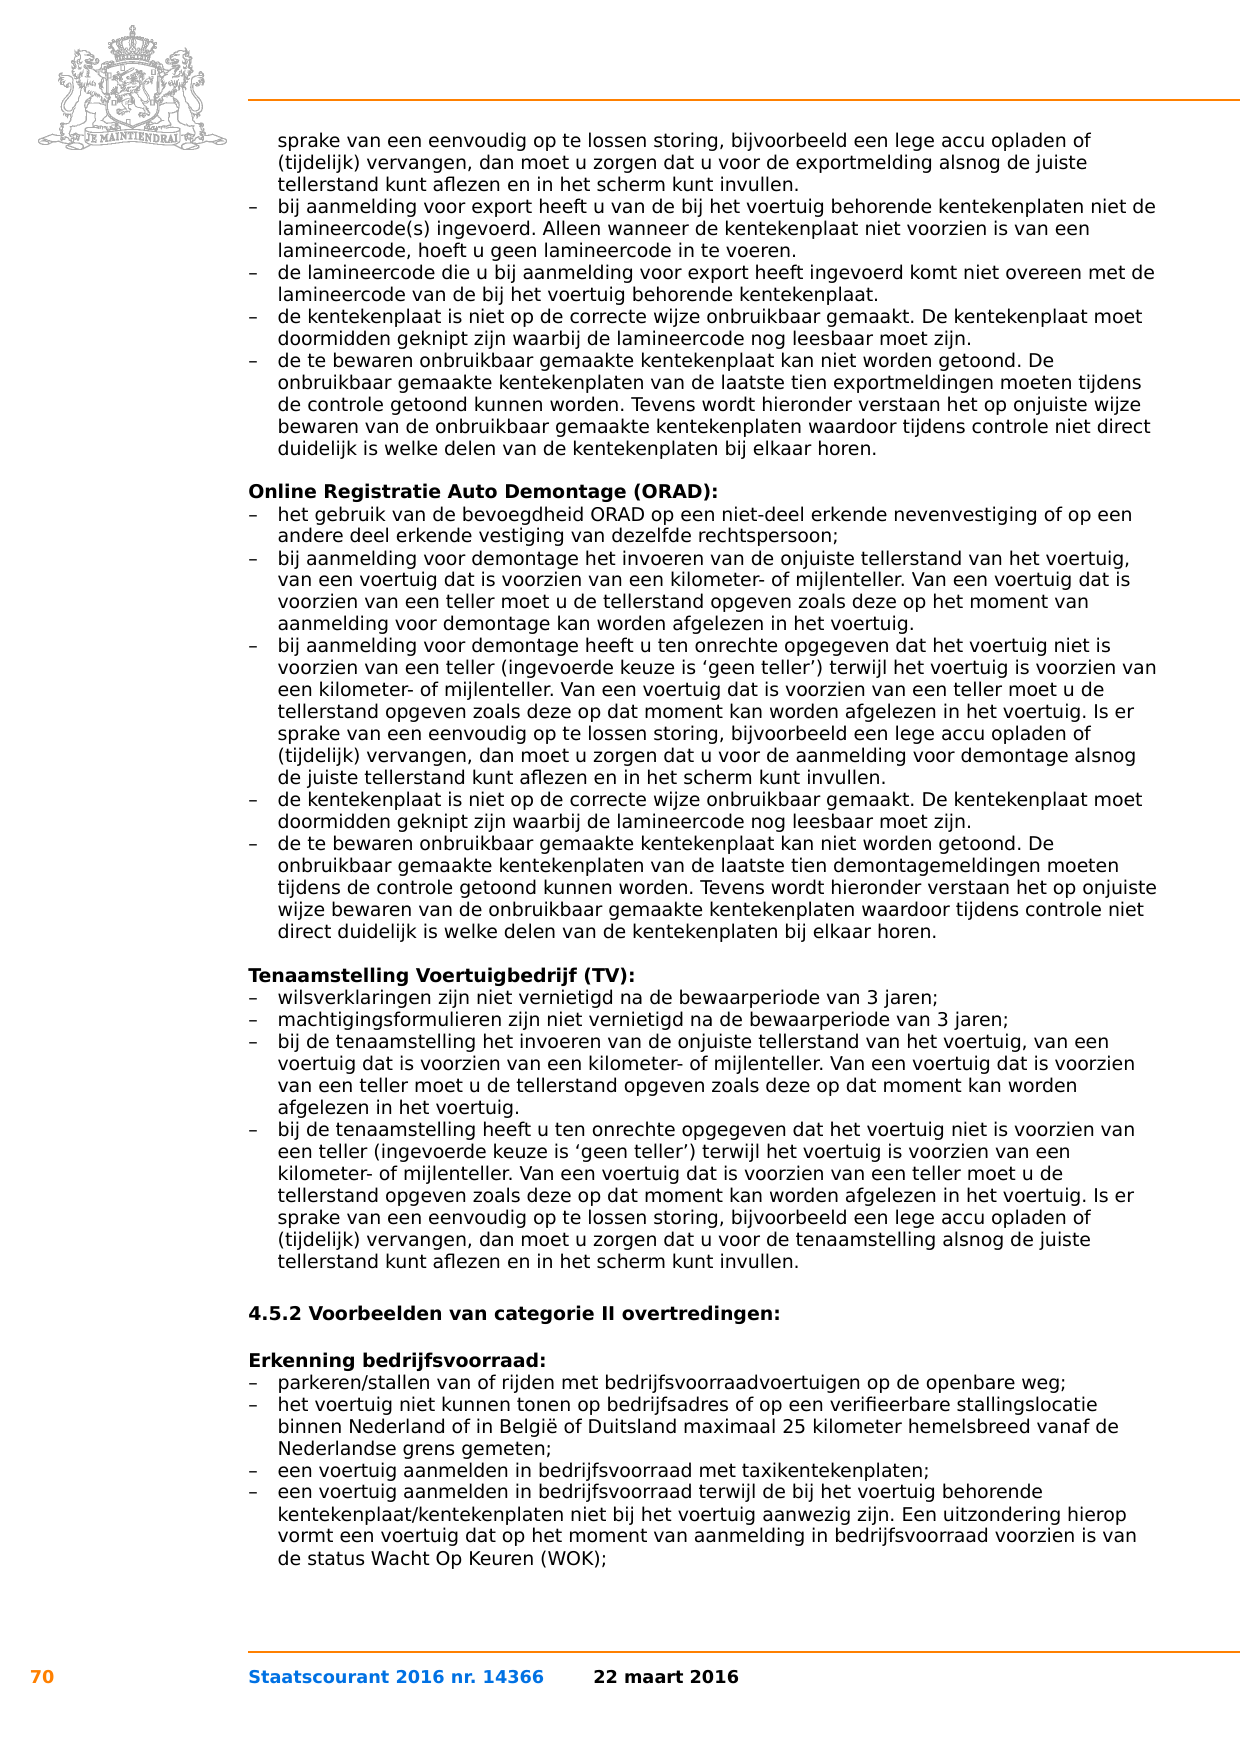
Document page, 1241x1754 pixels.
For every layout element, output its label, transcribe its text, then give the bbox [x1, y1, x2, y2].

text – de lamineercode die u bij aanmelding voor export heeft ingevoerd komt niet overeen met de lamineercode van de bij het voertuig behorende kentekenplaat. [248, 262, 1163, 306]
subtitle 4.5.2 Voorbeelden van categorie II overtredingen: [248, 1303, 1163, 1324]
text – een voertuig aanmelden in bedrijfsvoorraad met taxikentekenplaten; [248, 1459, 1163, 1481]
text – een voertuig aanmelden in bedrijfsvoorraad terwijl de bij het voertuig behorende kentekenplaat/kentekenplaten niet bij het voertuig aanwezig zijn. Een uitzondering hierop vormt een voertuig dat op het moment van aanmelding in bedrijfsvoorraad voorzien is van de status Wacht Op Keuren (WOK); [248, 1481, 1163, 1569]
text Erkenning bedrijfsvoorraad: [248, 1349, 1163, 1372]
text – het voertuig niet kunnen tonen op bedrijfsadres of op een verifieerbare stallingslocatie binnen Nederland of in België of Duitsland maximaal 25 kilometer hemelsbreed vanaf de Nederlandse grens gemeten; [248, 1393, 1163, 1459]
text – de te bewaren onbruikbaar gemaakte kentekenplaat kan niet worden getoond. De onbruikbaar gemaakte kentekenplaten van de laatste tien exportmeldingen moeten tijdens de controle getoond kunnen worden. Tevens wordt hieronder verstaan het op onjuiste wijze bewaren van de onbruikbaar gemaakte kentekenplaten waardoor tijdens controle niet direct duidelijk is welke delen van de kentekenplaten bij elkaar horen. [248, 350, 1163, 459]
text – bij aanmelding voor demontage het invoeren van de onjuiste tellerstand van het voertuig, van een voertuig dat is voorzien van een kilometer- of mijlenteller. Van een voertuig dat is voorzien van een teller moet u de tellerstand opgeven zoals deze op het moment van aanmelding voor demontage kan worden afgelezen in het voertuig. [248, 547, 1163, 635]
text – bij de tenaamstelling het invoeren van de onjuiste tellerstand van het voertuig, van een voertuig dat is voorzien van een kilometer- of mijlenteller. Van een voertuig dat is voorzien van een teller moet u de tellerstand opgeven zoals deze op dat moment kan worden afgelezen in het voertuig. [248, 1031, 1163, 1119]
text sprake van een eenvoudig op te lossen storing, bijvoorbeeld een lege accu opladen of (tijdelijk) vervangen, dan moet u zorgen dat u voor de exportmelding alsnog de juiste tellerstand kunt aflezen en in het scherm kunt invullen. [248, 130, 1163, 196]
text – de kentekenplaat is niet op de correcte wijze onbruikbaar gemaakt. De kentekenplaat moet doormidden geknipt zijn waarbij de lamineercode nog leesbaar moet zijn. [248, 789, 1163, 833]
text Tenaamstelling Voertuigbedrijf (TV): [248, 965, 1163, 987]
text – parkeren/stallen van of rijden met bedrijfsvoorraadvoertuigen op de openbare weg; [248, 1372, 1163, 1393]
text – wilsverklaringen zijn niet vernietigd na de bewaarperiode van 3 jaren; [248, 987, 1163, 1009]
text – de te bewaren onbruikbaar gemaakte kentekenplaat kan niet worden getoond. De onbruikbaar gemaakte kentekenplaten van de laatste tien demontagemeldingen moeten tijdens de controle getoond kunnen worden. Tevens wordt hieronder verstaan het op onjuiste wijze bewaren van de onbruikbaar gemaakte kentekenplaten waardoor tijdens controle niet direct duidelijk is welke delen van de kentekenplaten bij elkaar horen. [248, 833, 1163, 943]
text Online Registratie Auto Demontage (ORAD): [248, 481, 1163, 503]
text – bij aanmelding voor export heeft u van de bij het voertuig behorende kentekenplaten niet de lamineercode(s) ingevoerd. Alleen wanneer de kentekenplaat niet voorzien is van een lamineercode, hoeft u geen lamineercode in te voeren. [248, 196, 1163, 262]
text – bij de tenaamstelling heeft u ten onrechte opgegeven dat het voertuig niet is voorzien van een teller (ingevoerde keuze is ‘geen teller’) terwijl het voertuig is voorzien van een kilometer- of mijlenteller. Van een voertuig dat is voorzien van een teller moet u de tellerstand opgeven zoals deze op dat moment kan worden afgelezen in het voertuig. Is er sprake van een eenvoudig op te lossen storing, bijvoorbeeld een lege accu opladen of (tijdelijk) vervangen, dan moet u zorgen dat u voor de tenaamstelling alsnog de juiste tellerstand kunt aflezen en in het scherm kunt invullen. [248, 1119, 1163, 1273]
text – machtigingsformulieren zijn niet vernietigd na de bewaarperiode van 3 jaren; [248, 1009, 1163, 1031]
text – het gebruik van de bevoegdheid ORAD op een niet-deel erkende nevenvestiging of op een andere deel erkende vestiging van dezelfde rechtspersoon; [248, 503, 1163, 547]
text – bij aanmelding voor demontage heeft u ten onrechte opgegeven dat het voertuig niet is voorzien van een teller (ingevoerde keuze is ‘geen teller’) terwijl het voertuig is voorzien van een kilometer- of mijlenteller. Van een voertuig dat is voorzien van een teller moet u de tellerstand opgeven zoals deze op dat moment kan worden afgelezen in het voertuig. Is er sprake van een eenvoudig op te lossen storing, bijvoorbeeld een lege accu opladen of (tijdelijk) vervangen, dan moet u zorgen dat u voor de aanmelding voor demontage alsnog de juiste tellerstand kunt aflezen en in het scherm kunt invullen. [248, 635, 1163, 789]
picture [38, 25, 227, 150]
text – de kentekenplaat is niet op de correcte wijze onbruikbaar gemaakt. De kentekenplaat moet doormidden geknipt zijn waarbij de lamineercode nog leesbaar moet zijn. [248, 306, 1163, 350]
